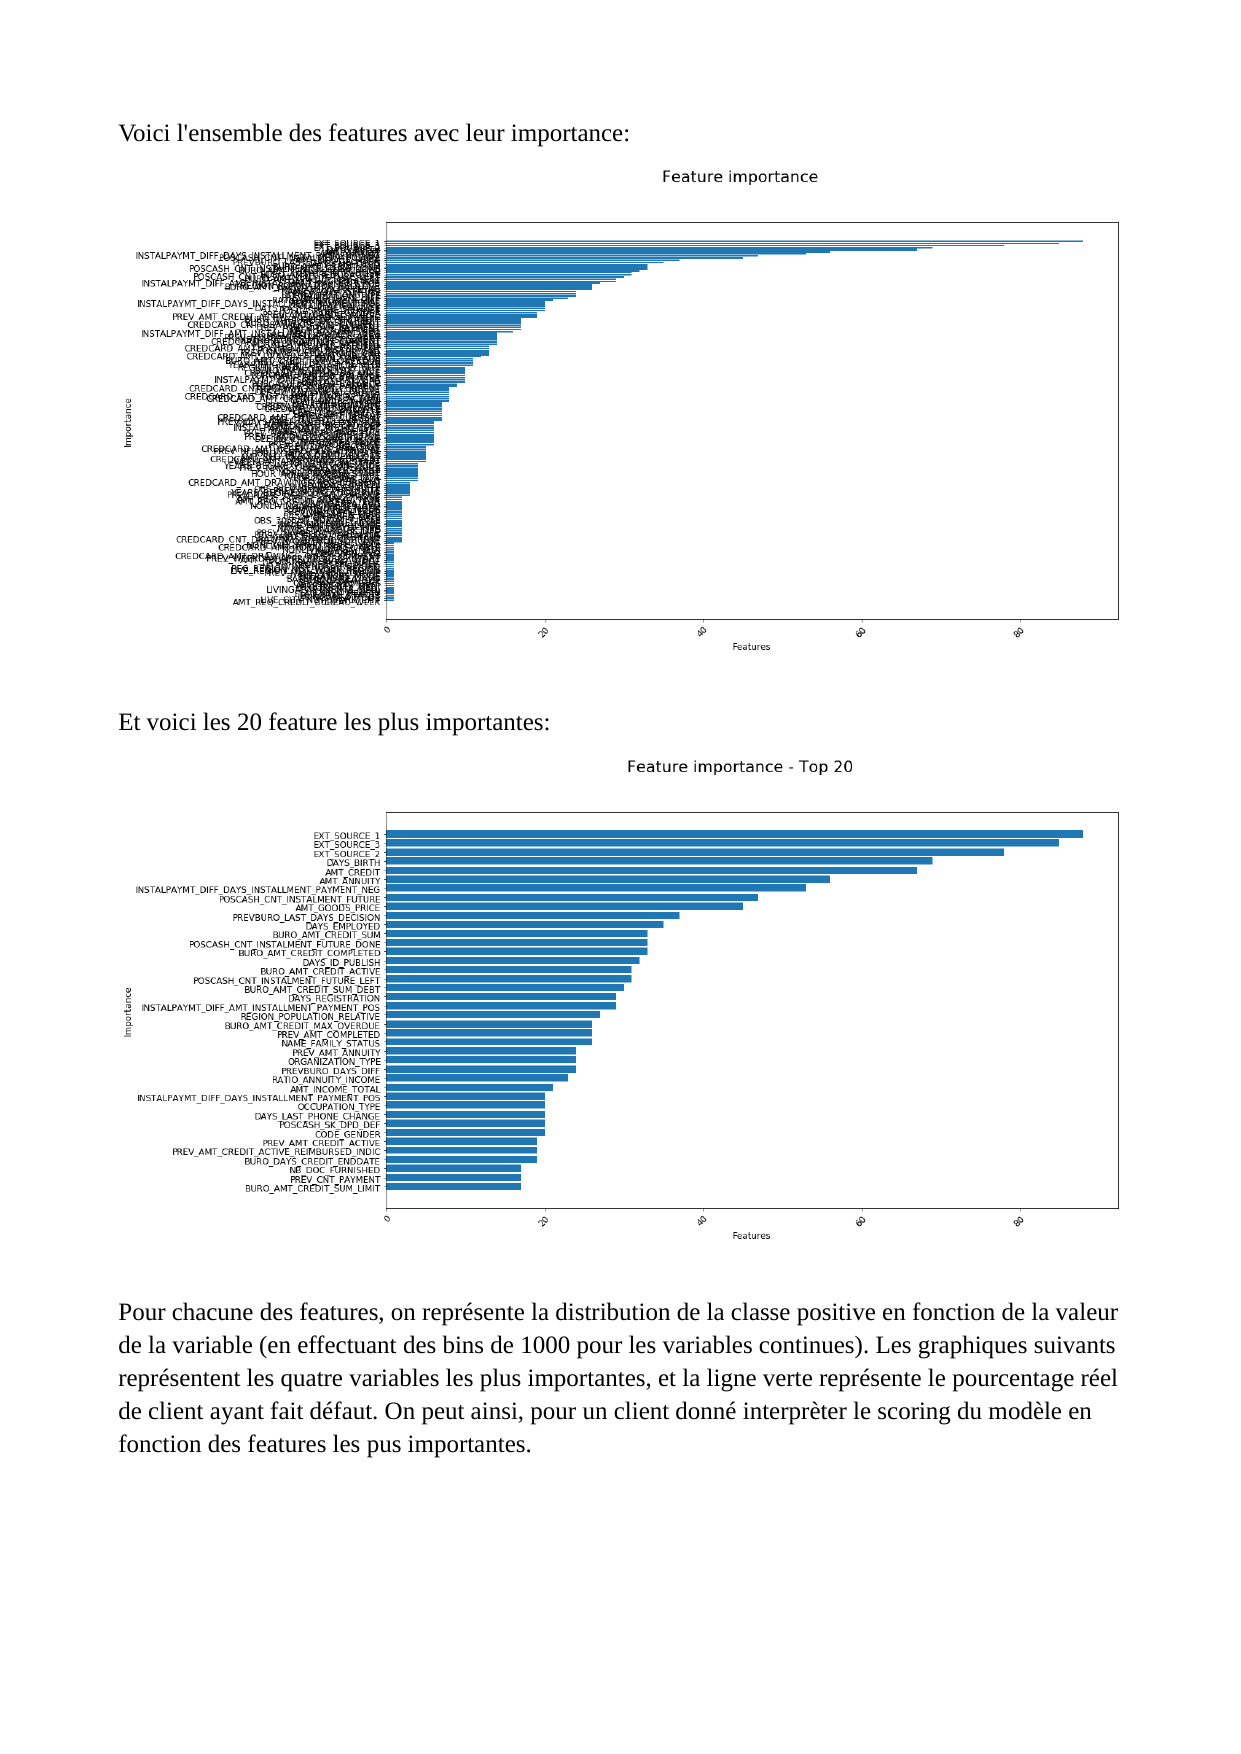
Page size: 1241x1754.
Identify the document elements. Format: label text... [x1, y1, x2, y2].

picture [118, 165, 1123, 656]
text Et voici les 20 feature les plus importantes: [118, 707, 1122, 736]
picture [118, 755, 1123, 1245]
text Pour chacune des features, on représente la distribution de la classe positive en fonction de la valeur de la variable (en effectuant des bins de 1000 pour les variables continues). Les graphiques suivants représentent les quatre variables les plus importantes, et la ligne verte représente le pourcentage réel de client ayant fait défaut. On peut ainsi, pour un client donné interprèter le scoring du modèle en fonction des features les pus importantes. [118, 1297, 1122, 1458]
text Voici l'ensemble des features avec leur importance: [118, 118, 1122, 147]
